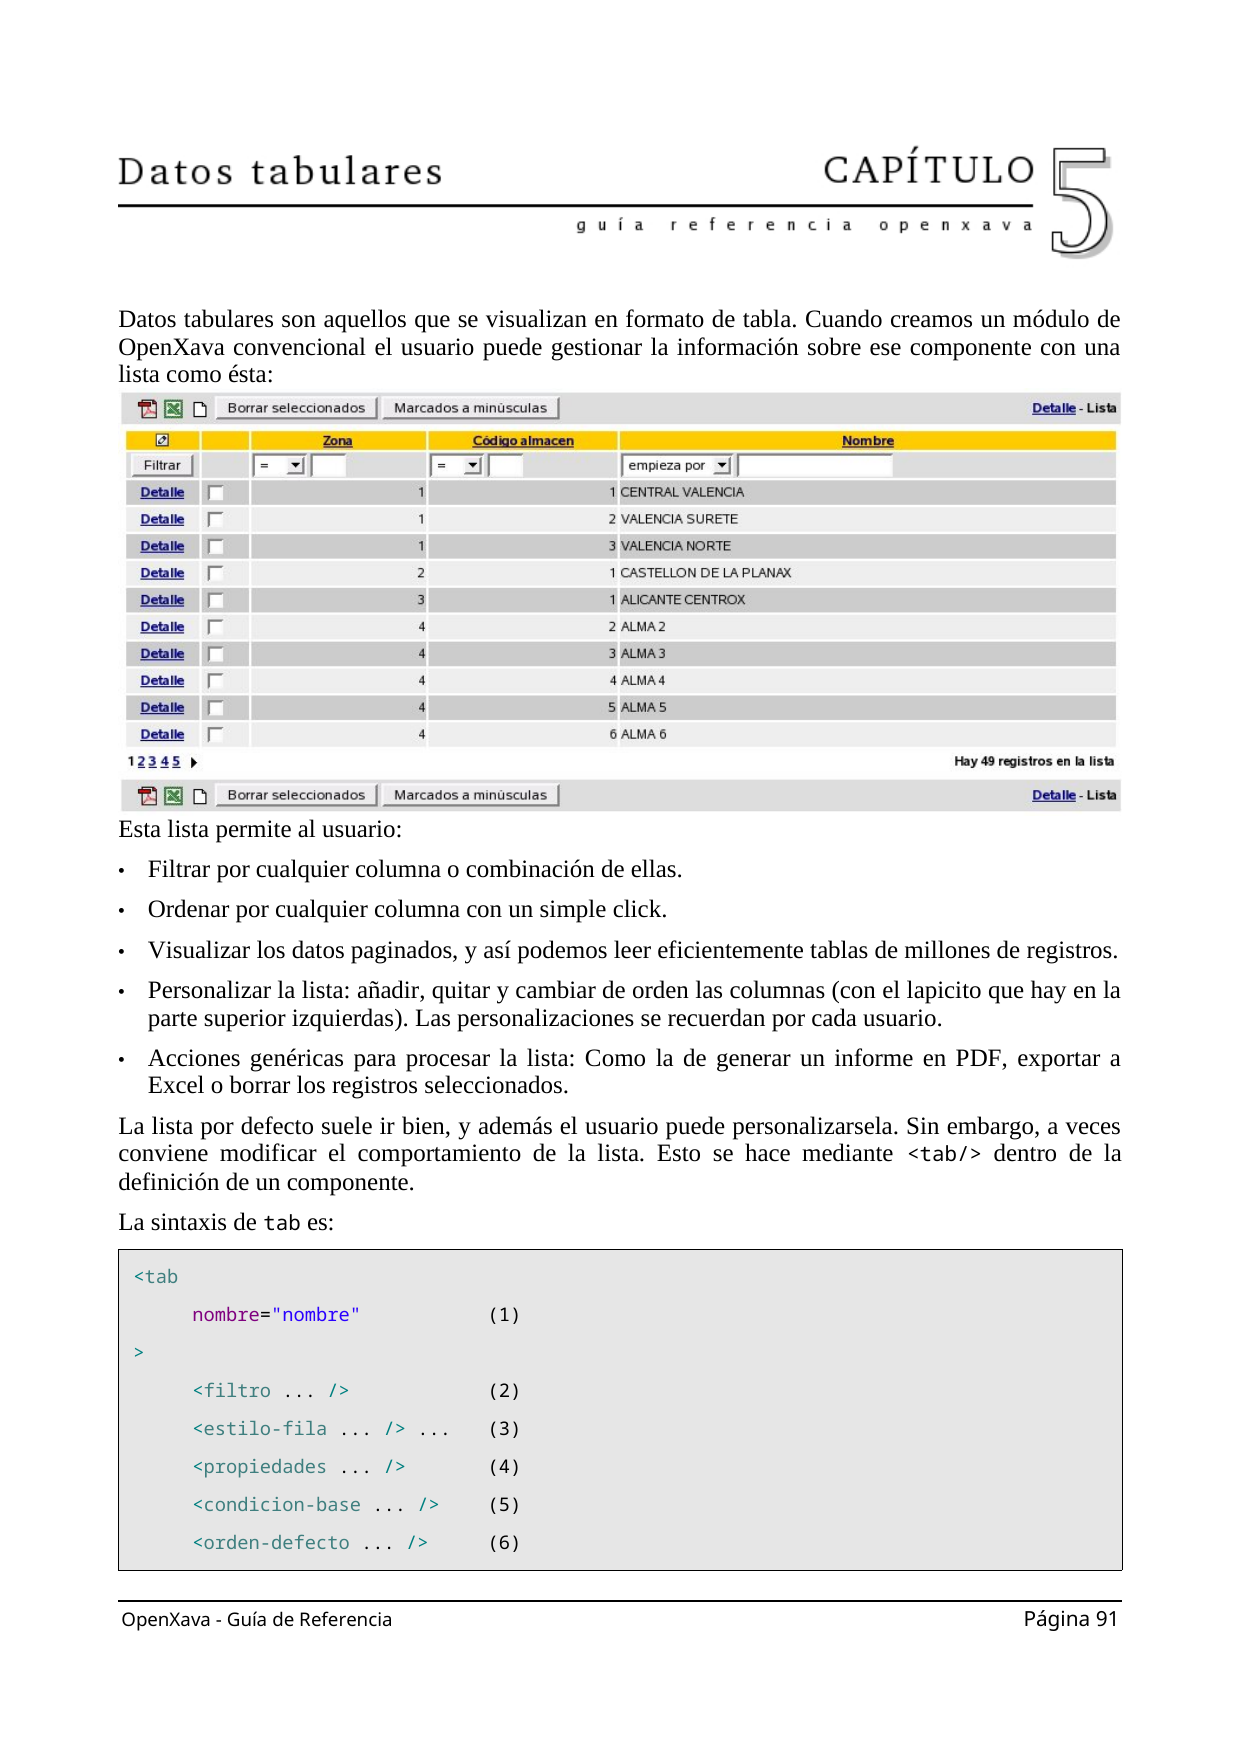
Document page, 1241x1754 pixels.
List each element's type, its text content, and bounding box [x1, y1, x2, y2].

list Visualizar los datos paginados, y así podemos leer eficientemente tablas de millones de registros. [118, 936, 1122, 963]
text <orden-defecto ... /> (6) [119, 1515, 1122, 1570]
subtitle Datos tabulares [118, 288, 1122, 293]
text Datos tabulares son aquellos que se visualizan en formato de tabla. Cuando creamos un módulo de OpenXava convencional el usuario puede gestionar la información sobre ese componente con una lista como ésta: [118, 305, 1122, 388]
list Filtrar por cualquier columna o combinación de ellas. [118, 855, 1122, 883]
picture [118, 388, 1122, 816]
list Acciones genéricas para procesar la lista: Como la de generar un informe en PDF, exportar a Excel o borrar los registros seleccionados. [118, 1044, 1122, 1099]
list Personalizar la lista: añadir, quitar y cambiar de orden las columnas (con el lapicito que hay en la parte superior izquierdas). Las personalizaciones se recuerdan por cada usuario. [118, 976, 1122, 1031]
picture [118, 118, 1122, 288]
text <filtro ... /> (2) [119, 1363, 1122, 1401]
text <tab [119, 1250, 1122, 1287]
text > [119, 1325, 1122, 1363]
text <condicion-base ... /> (5) [119, 1477, 1122, 1515]
text La lista por defecto suele ir bien, y además el usuario puede personalizarsela. Sin embargo, a veces conviene modificar el comportamiento de la lista. Esto se hace mediante <tab/> dentro de la definición de un componente. [118, 1112, 1122, 1195]
text <propiedades ... /> (4) [119, 1439, 1122, 1477]
text La sintaxis de tab es: [118, 1208, 1122, 1236]
text Esta lista permite al usuario: [118, 816, 1122, 843]
text nombre="nombre" (1) [119, 1287, 1122, 1325]
text <estilo-fila ... /> ... (3) [119, 1401, 1122, 1439]
list Ordenar por cualquier columna con un simple click. [118, 896, 1122, 923]
